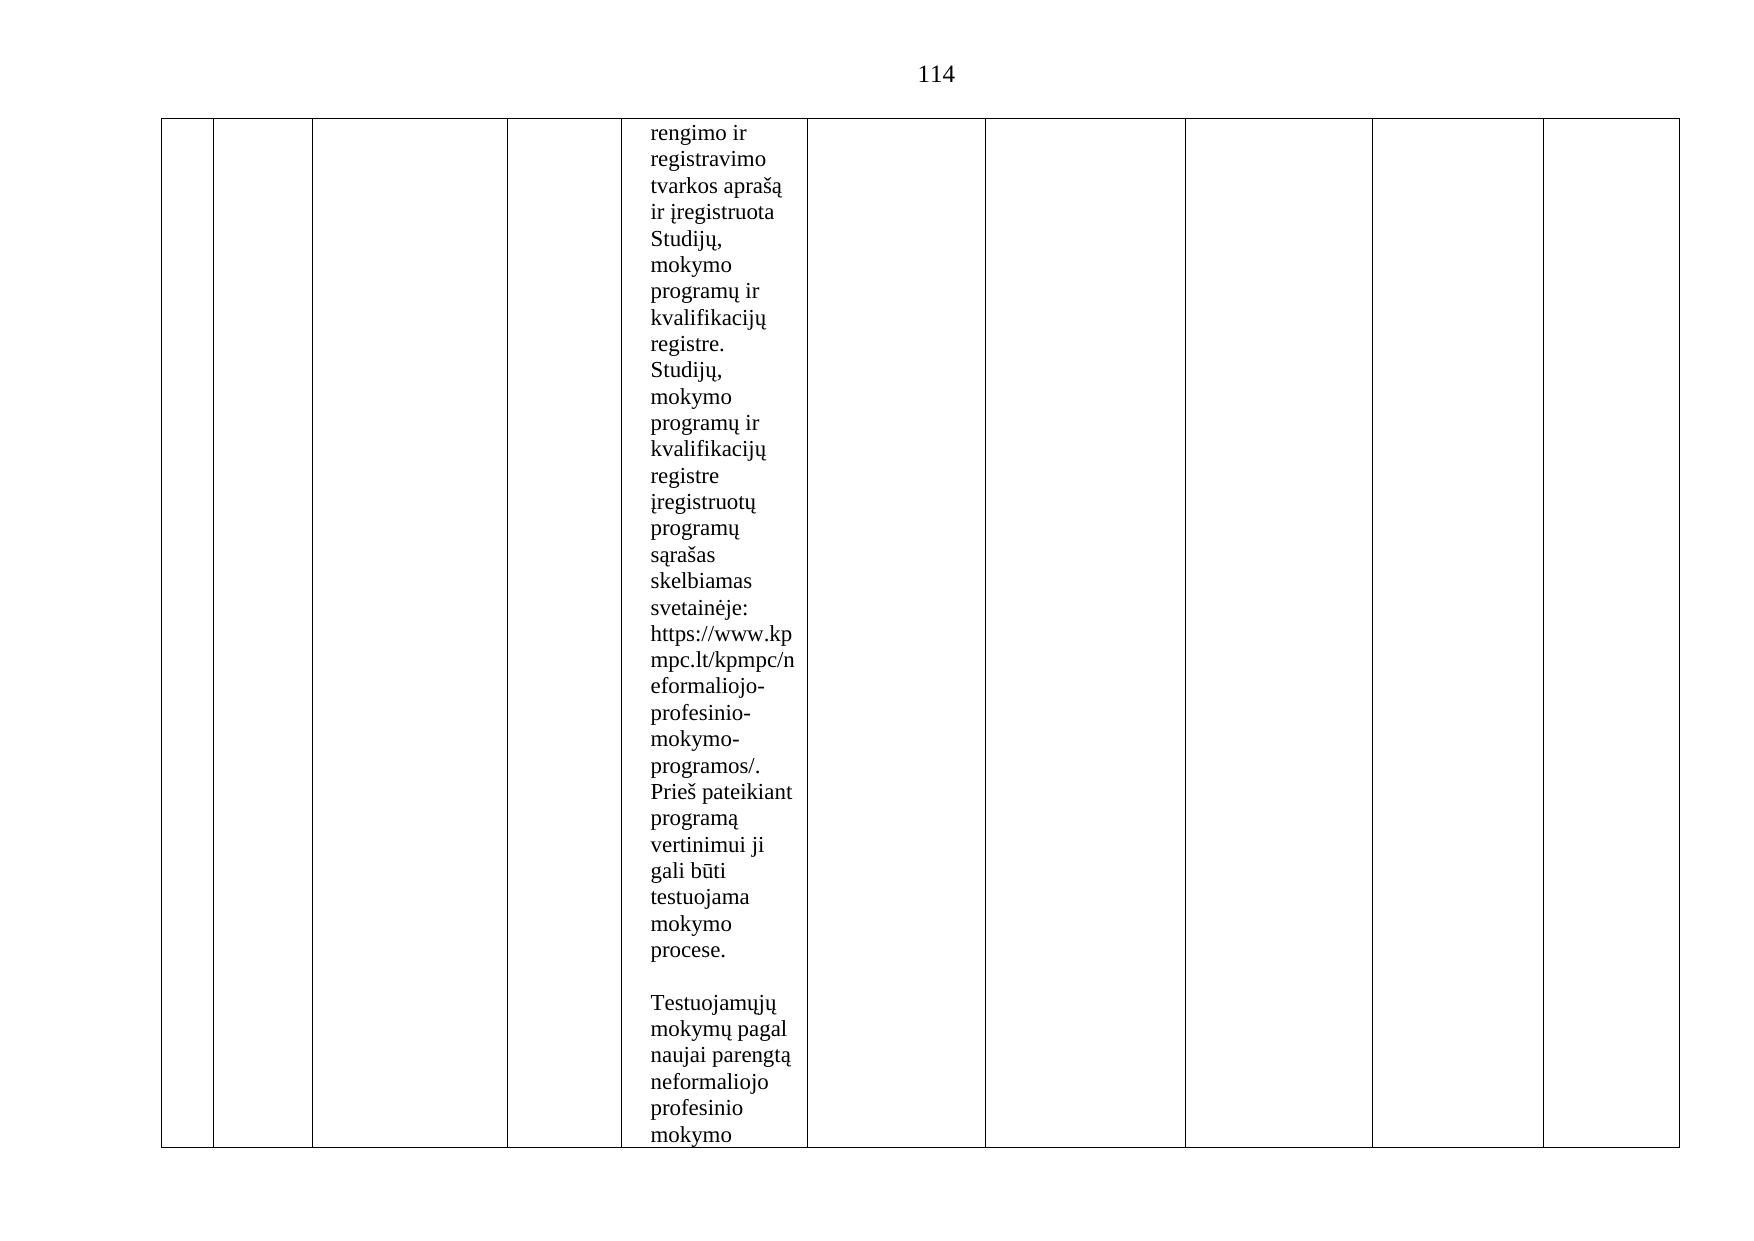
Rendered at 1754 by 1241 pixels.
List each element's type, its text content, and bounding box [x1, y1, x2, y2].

table_cell [808, 119, 985, 1147]
table_cell [1373, 119, 1543, 1147]
table_cell [1186, 119, 1372, 1147]
table_cell [214, 119, 312, 1147]
table_cell [508, 119, 621, 1147]
table_cell [313, 119, 507, 1147]
table_cell [1544, 119, 1679, 1147]
table_cell rengimo ir registravimo tvarkos aprašą ir įregistruota Studijų, mokymo programų ir kvalifikacijų registre. Studijų, mokymo programų ir kvalifikacijų registre įregistruotų programų sąrašas skelbiamas svetainėje: https://www.kpmpc.lt/kpmpc/neformaliojo-profesinio-mokymo-programos/. Prieš pateikiant programą vertinimui ji gali būti testuojama mokymo procese. Testuojamųjų mokymų pagal naujai parengtą neformaliojo profesinio mokymo [622, 119, 807, 1147]
table_cell [162, 119, 213, 1147]
table_cell [986, 119, 1185, 1147]
